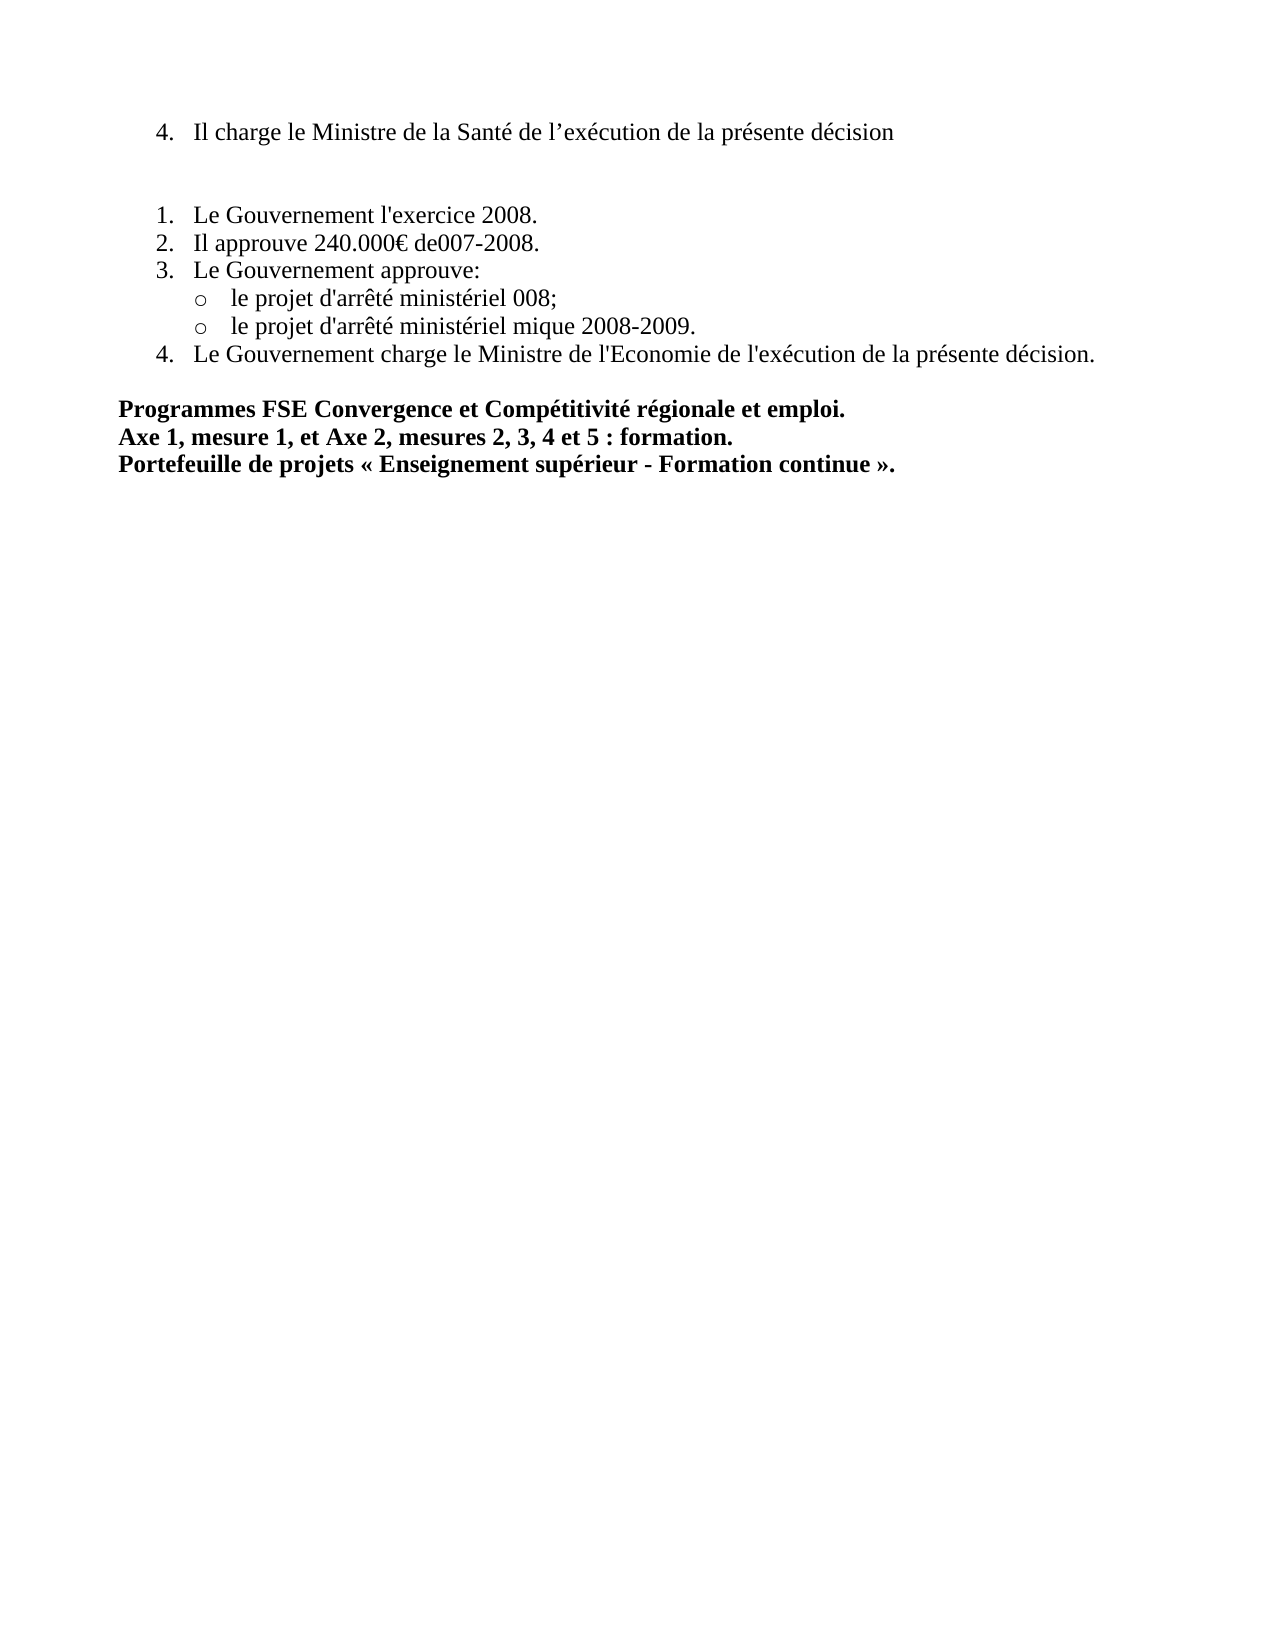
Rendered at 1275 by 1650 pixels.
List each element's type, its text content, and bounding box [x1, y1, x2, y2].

list Le Gouvernement charge le Ministre de l'Economie de l'exécution de la présente décision. [156, 340, 1157, 367]
list Il charge le Ministre de la Santé de l’exécution de la présente décision [156, 118, 1157, 146]
list le projet d'arrêté ministériel 008; [193, 284, 1157, 312]
text Programmes FSE Convergence et Compétitivité régionale et emploi. Axe 1, mesure 1, et Axe 2, mesures 2, 3, 4 et 5 : formation. Portefeuille de projets « Enseignement supérieur - Formation continue ». [118, 395, 1157, 506]
list Le Gouvernement l'exercice 2008. [156, 201, 1157, 229]
list le projet d'arrêté ministériel mique 2008-2009. [193, 312, 1157, 340]
list Il approuve 240.000€ de007-2008. [156, 229, 1157, 257]
list Le Gouvernement approuve: [156, 257, 1157, 284]
